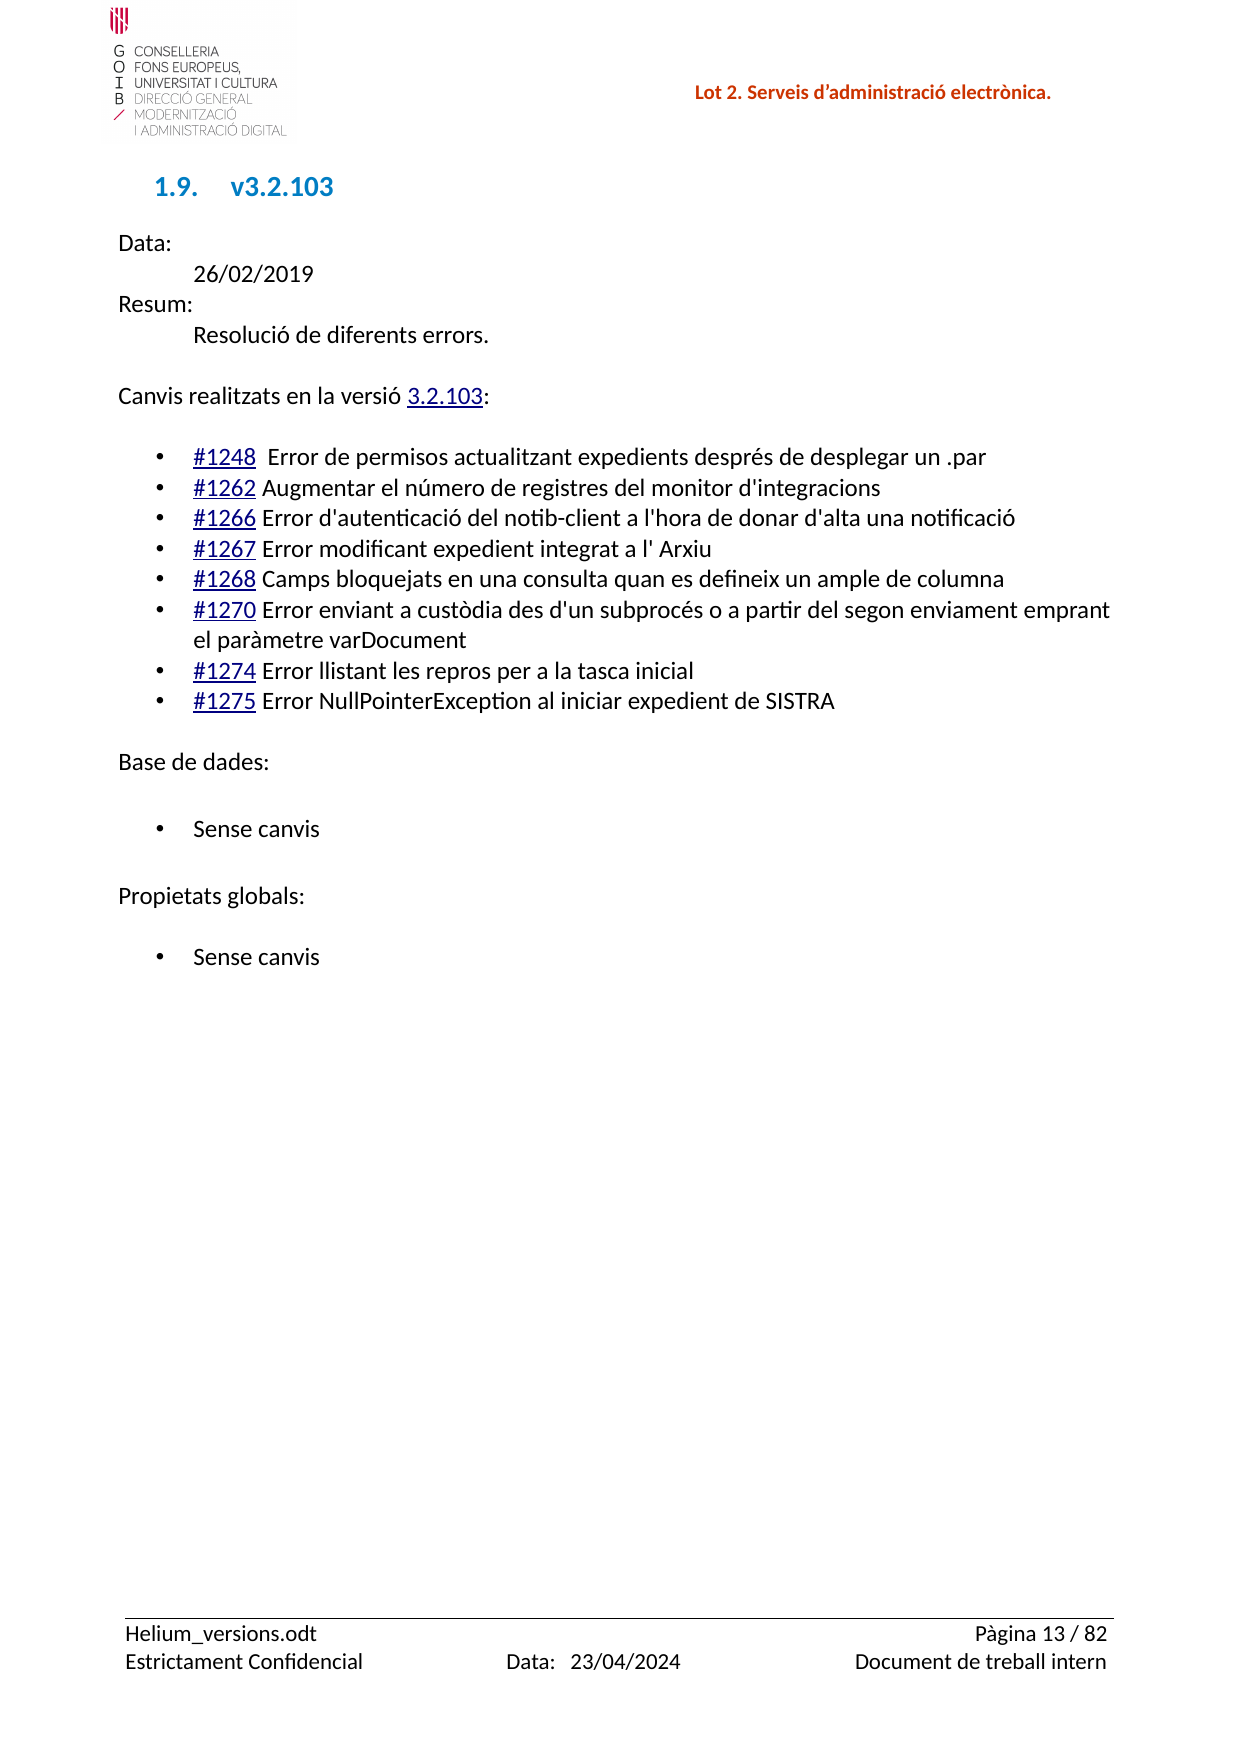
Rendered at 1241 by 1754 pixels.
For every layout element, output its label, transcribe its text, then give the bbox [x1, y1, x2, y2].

list Sense canvis [156, 941, 1122, 972]
list #1275 Error NullPointerException al iniciar expedient de SISTRA [156, 685, 1122, 716]
list #1266 Error d'autenticació del notib-client a l'hora de donar d'alta una notificació [156, 502, 1122, 533]
text 26/02/2019 [118, 258, 1122, 289]
list #1267 Error modificant expedient integrat a l' Arxiu [156, 533, 1122, 563]
list #1262 Augmentar el número de registres del monitor d'integracions [156, 472, 1122, 502]
list Sense canvis [156, 813, 1122, 844]
list #1270 Error enviant a custòdia des d'un subprocés o a partir del segon enviament emprant el paràmetre varDocument [156, 594, 1122, 655]
text Canvis realitzats en la versió 3.2.103: [118, 380, 1122, 411]
list #1274 Error llistant les repros per a la tasca inicial [156, 655, 1122, 685]
text Resolució de diferents errors. [118, 319, 1122, 350]
text Base de dades: [118, 746, 1122, 777]
text Resum: [118, 289, 1122, 319]
picture [100, 0, 297, 144]
text Data: [118, 228, 1122, 258]
list #1268 Camps bloquejats en una consulta quan es defineix un ample de columna [156, 563, 1122, 594]
list #1248 Error de permisos actualitzant expedients després de desplegar un .par [156, 441, 1122, 472]
text Propietats globals: [118, 880, 1122, 911]
subtitle v3.2.103 [153, 168, 1122, 204]
